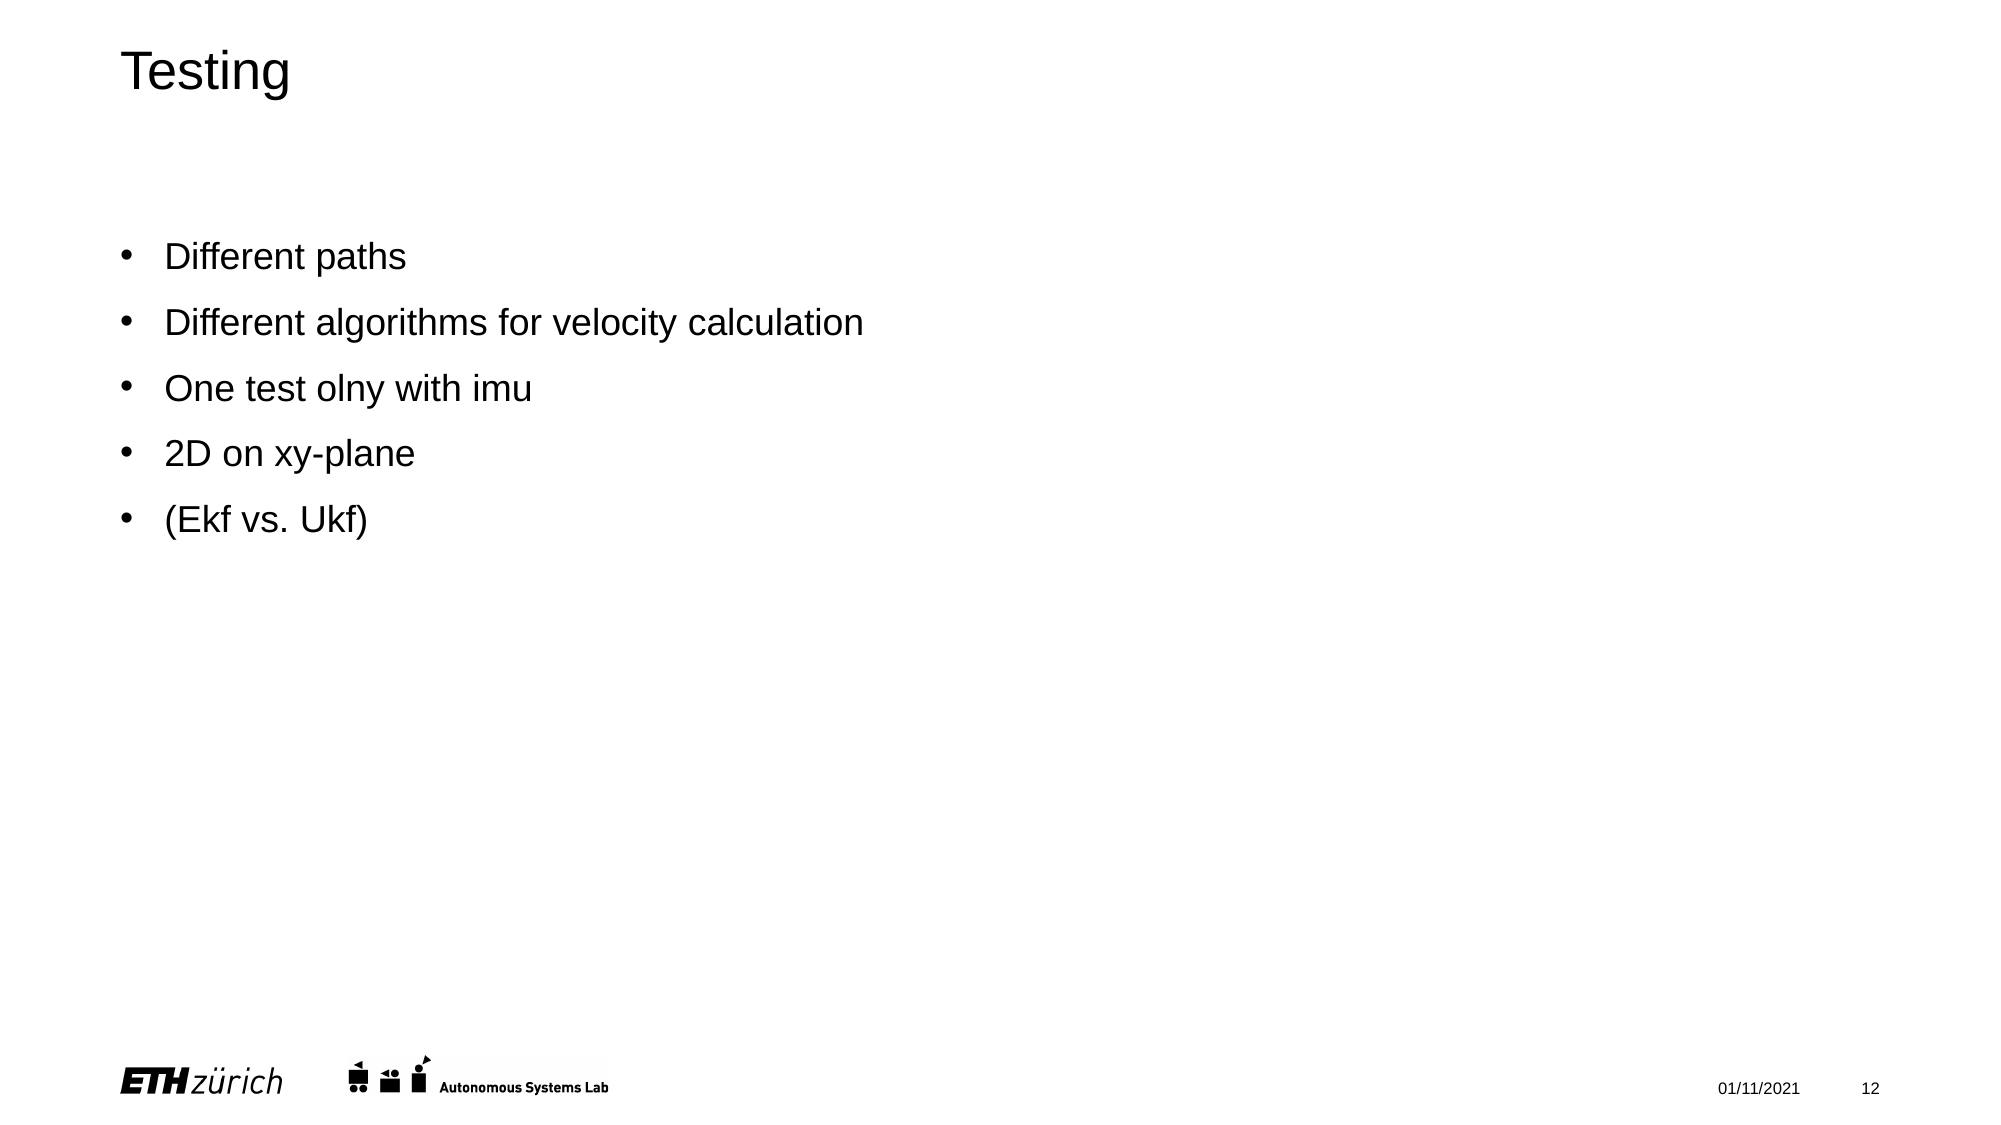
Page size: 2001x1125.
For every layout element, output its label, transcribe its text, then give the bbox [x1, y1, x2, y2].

slide_number 01/11/2021 [1718, 1069, 1819, 1106]
slide_number [1827, 1069, 1880, 1106]
title Testing [120, 42, 1880, 191]
picture [120, 1067, 282, 1094]
list Different paths Different algorithms for velocity calculation One test olny with imu 2D on xy-plane (Ekf vs. Ukf) [120, 231, 1880, 1000]
